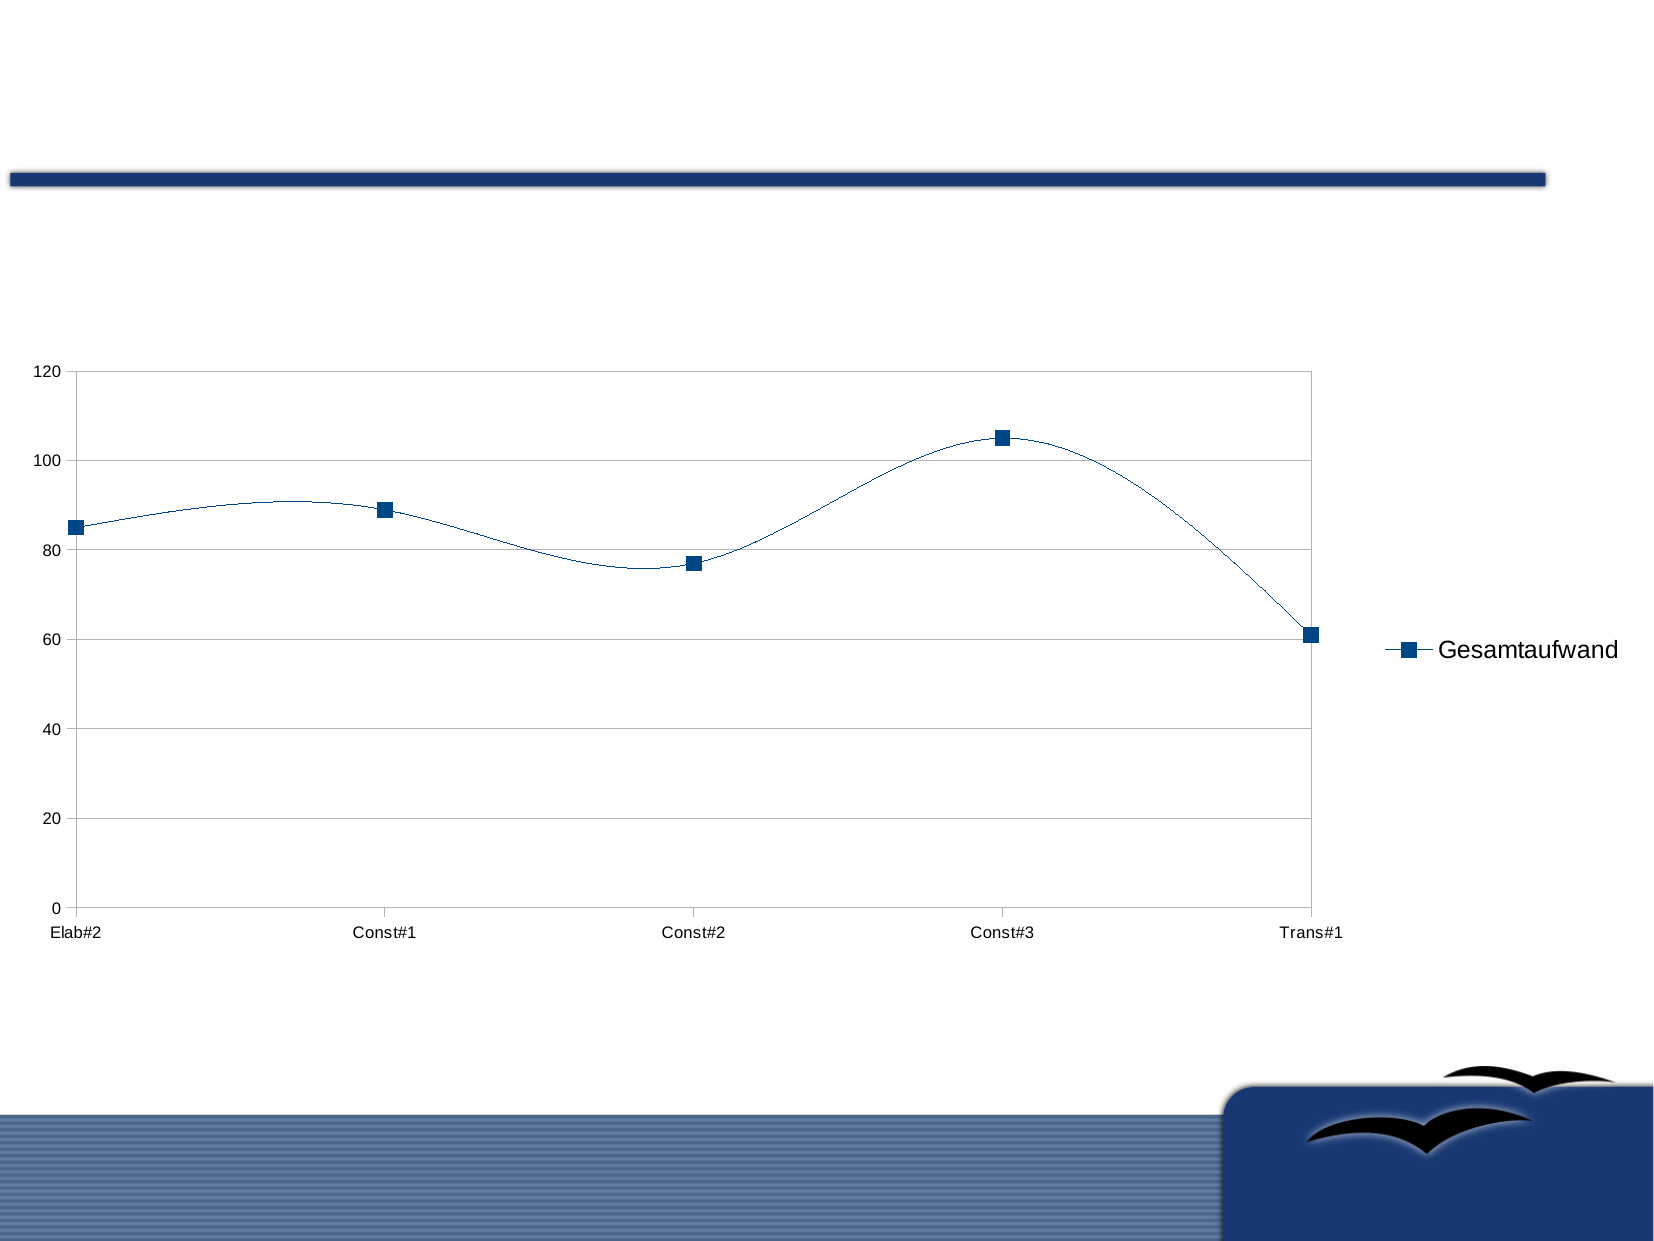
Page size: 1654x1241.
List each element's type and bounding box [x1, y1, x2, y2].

picture [0, 0, 1654, 349]
picture [0, 967, 1654, 1241]
chart [0, 349, 1654, 967]
